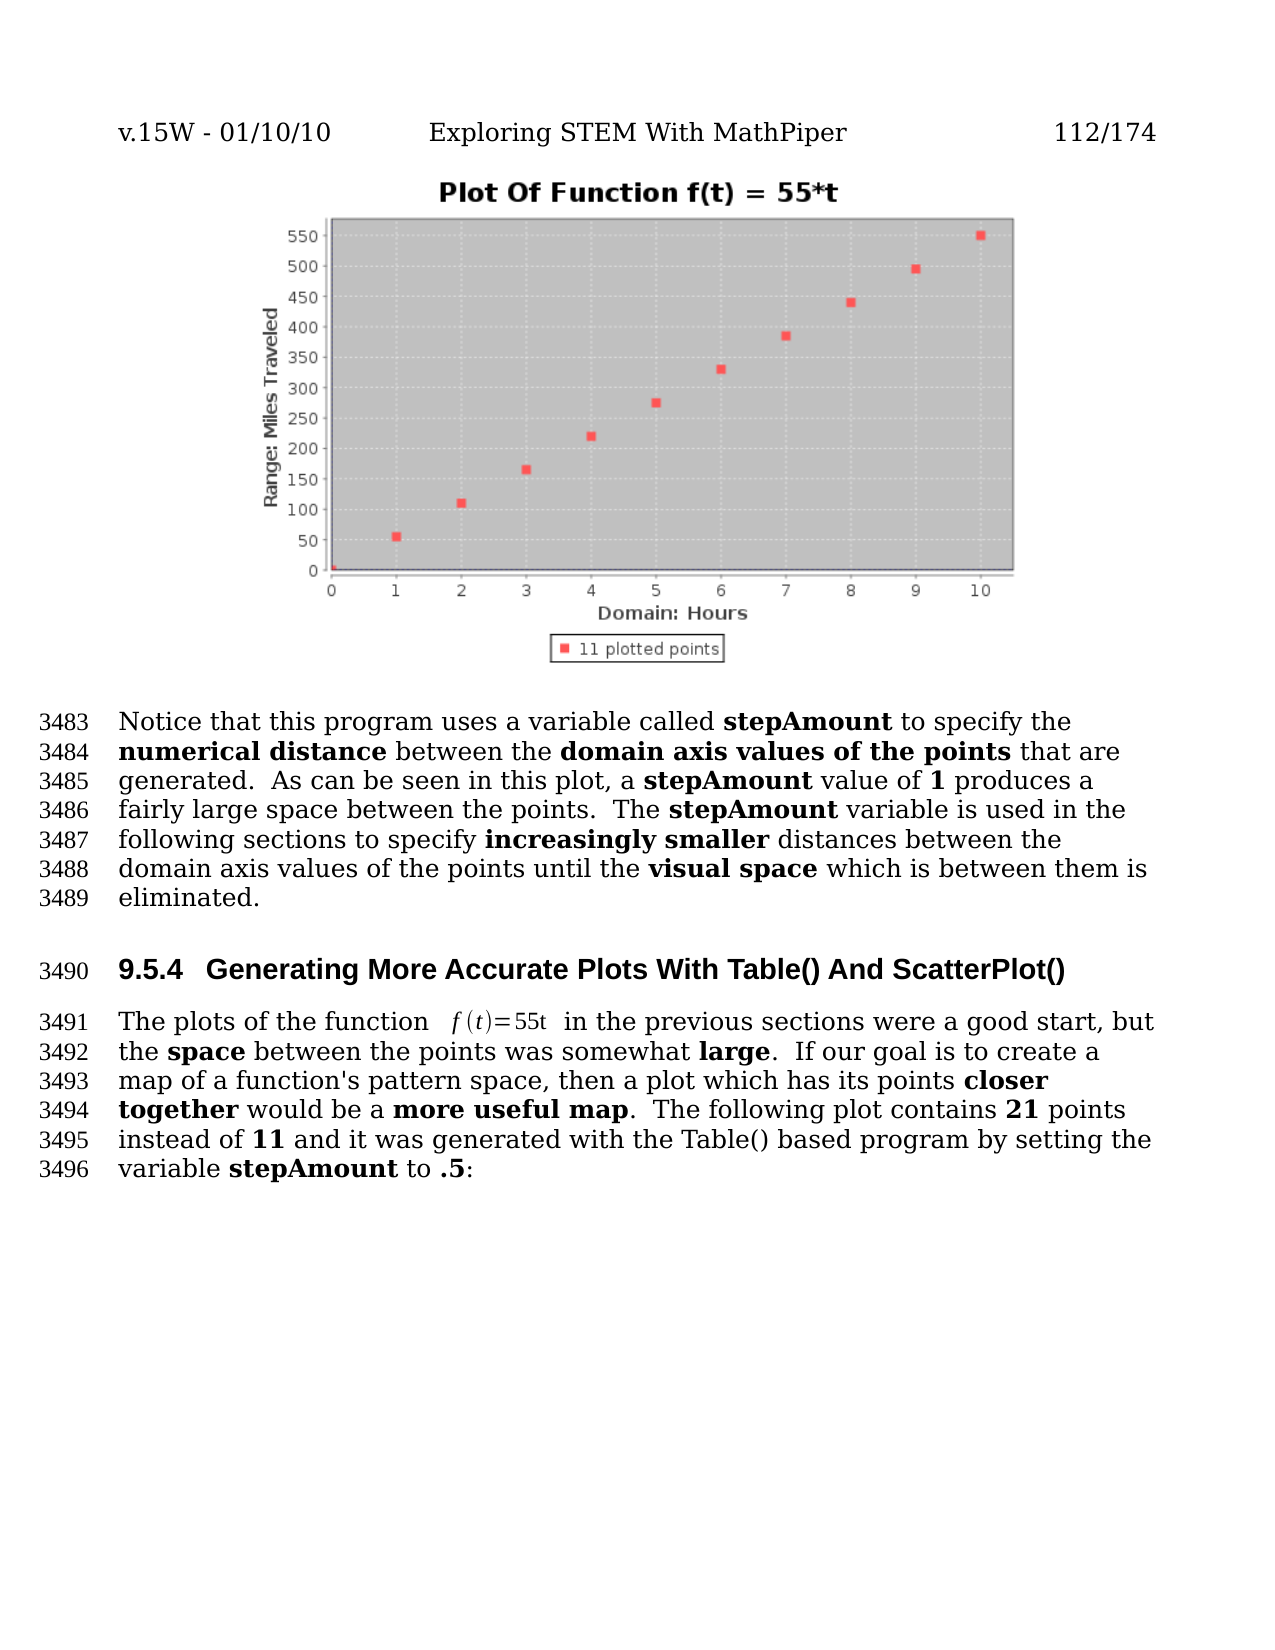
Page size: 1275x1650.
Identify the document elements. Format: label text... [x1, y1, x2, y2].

text Notice that this program uses a variable called stepAmount to specify the numerical distance between the domain axis values of the points that are generated. As can be seen in this plot, a stepAmount value of 1 produces a fairly large space between the points. The stepAmount variable is used in the following sections to specify increasingly smaller distances between the domain axis values of the points until the visual space which is between them is eliminated. [118, 707, 1157, 913]
picture [246, 176, 1029, 664]
subtitle Generating More Accurate Plots With Table() And ScatterPlot() [118, 952, 1157, 985]
text The plots of the functionin the previous sections were a good start, but the space between the points was somewhat large. If our goal is to create a map of a function's pattern space, then a plot which has its points closer together would be a more useful map. The following plot contains 21 points instead of 11 and it was generated with the Table() based program by setting the variable stepAmount to .5: [118, 1006, 1157, 1183]
